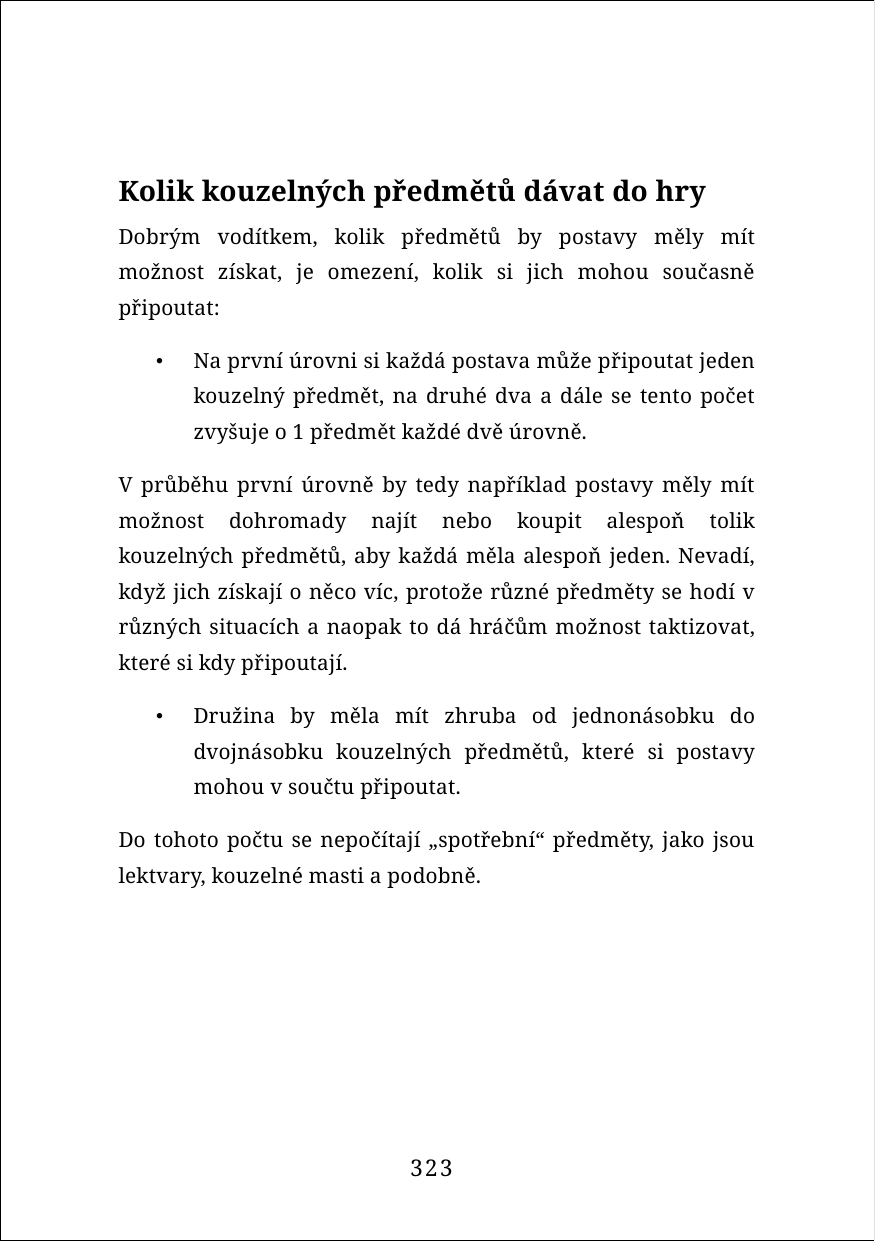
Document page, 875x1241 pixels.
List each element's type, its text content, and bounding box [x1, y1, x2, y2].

list Družina by měla mít zhruba od jednonásobku do dvojnásobku kouzelných předmětů, které si postavy mohou v součtu připoutat. [156, 701, 756, 801]
list Na první úrovni si každá postava může připoutat jeden kouzelný předmět, na druhé dva a dále se tento počet zvyšuje o 1 předmět každé dvě úrovně. [156, 346, 756, 446]
text Dobrým vodítkem, kolik předmětů by postavy měly mít možnost získat, je omezení, kolik si jich mohou současně připoutat: [118, 222, 756, 321]
text Do tohoto počtu se nepočítají „spotřební“ předměty, jako jsou lektvary, kouzelné masti a podobně. [118, 826, 756, 889]
text V průběhu první úrovně by tedy například postavy měly mít možnost dohromady najít nebo koupit alespoň tolik kouzelných předmětů, aby každá měla alespoň jeden. Nevadí, když jich získají o něco víc, protože různé předměty se hodí v různých situacích a naopak to dá hráčům možnost taktizovat, které si kdy připoutají. [118, 470, 756, 676]
subtitle Kolik kouzelných předmětů dávat do hry [118, 172, 756, 210]
